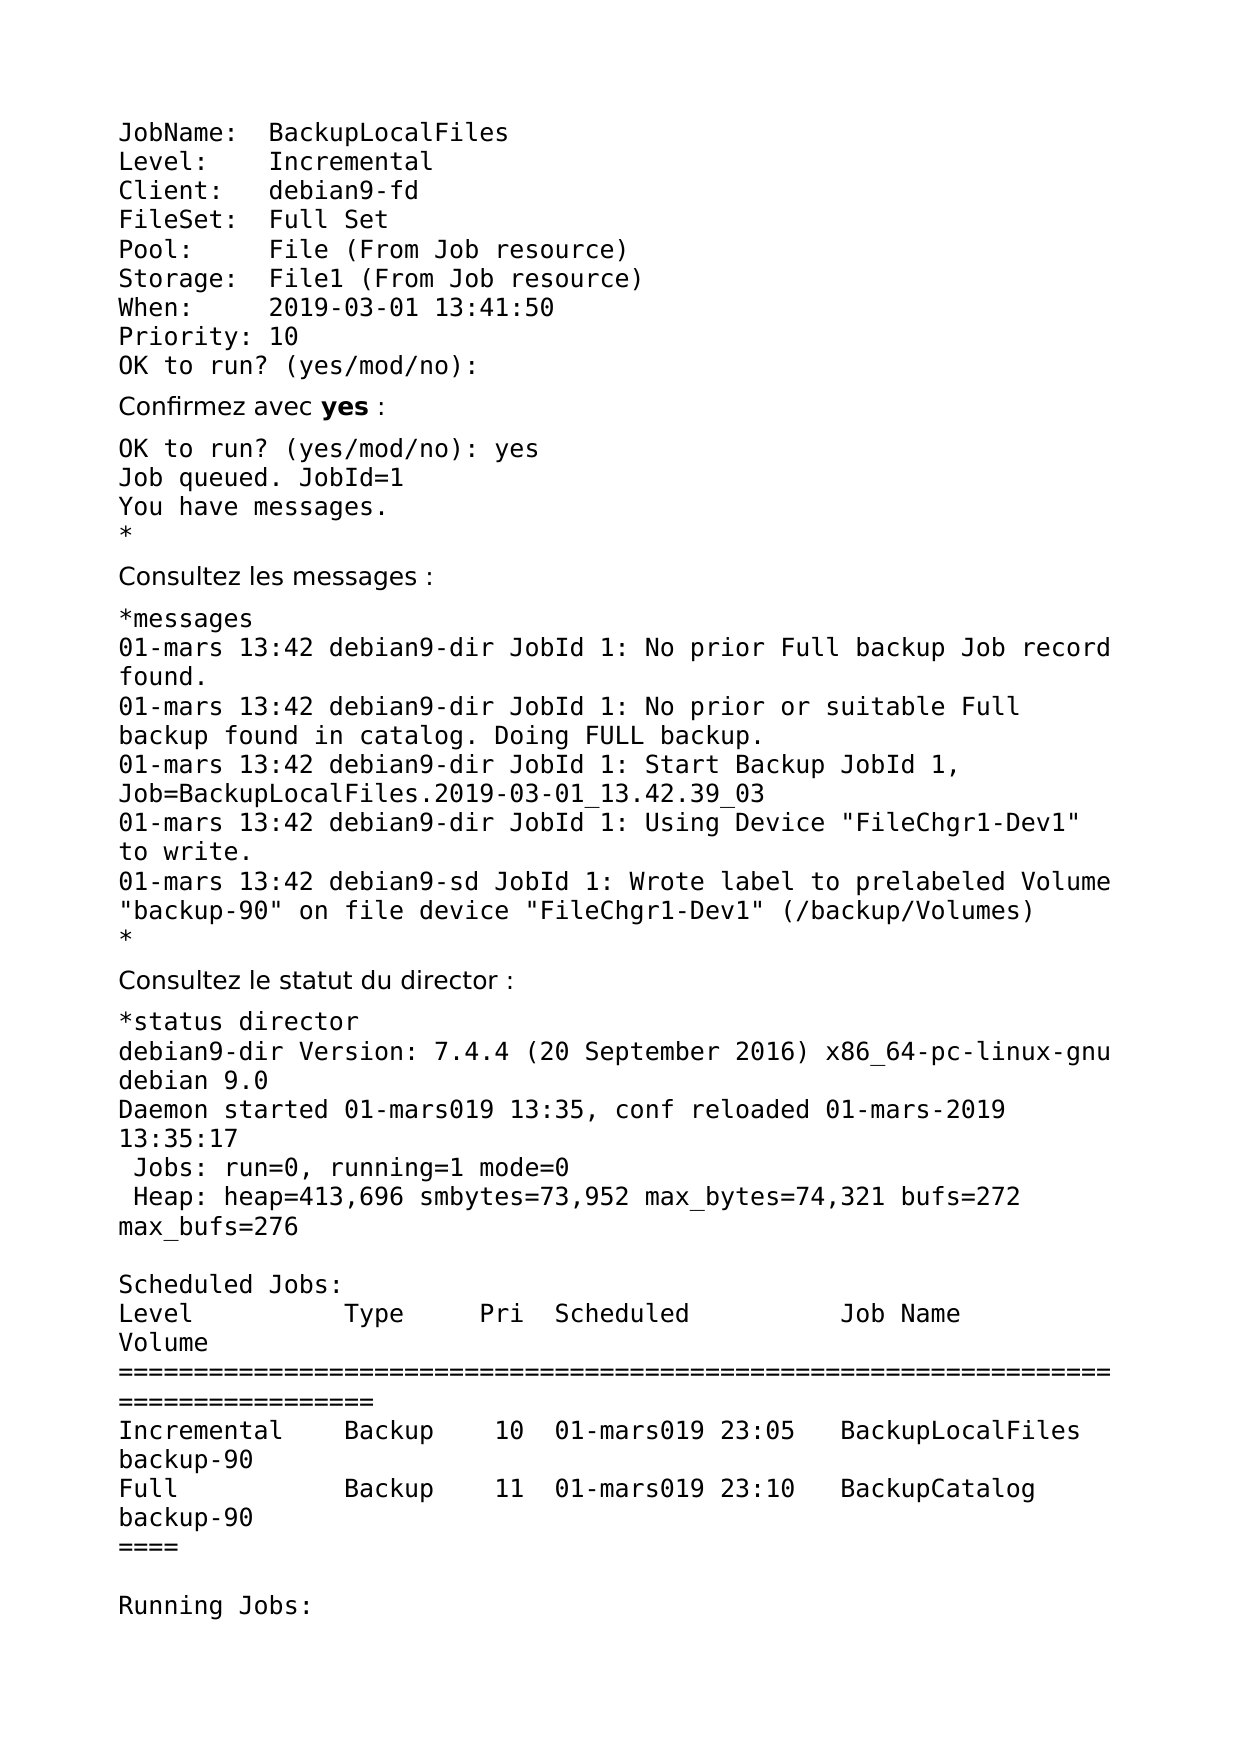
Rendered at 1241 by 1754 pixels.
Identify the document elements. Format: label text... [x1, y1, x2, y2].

text JobName: BackupLocalFiles Level: Incremental Client: debian9-fd FileSet: Full Set Pool: File (From Job resource) Storage: File1 (From Job resource) When: 2019-03-01 13:41:50 Priority: 10 OK to run? (yes/mod/no): [118, 118, 1122, 381]
text OK to run? (yes/mod/no): yes Job queued. JobId=1 You have messages. * [118, 434, 1122, 551]
text *status director debian9-dir Version: 7.4.4 (20 September 2016) x86_64-pc-linux-gnu debian 9.0 Daemon started 01-mars019 13:35, conf reloaded 01-mars-2019 13:35:17 Jobs: run=0, running=1 mode=0 Heap: heap=413,696 smbytes=73,952 max_bytes=74,321 bufs=272 max_bufs=276 Scheduled Jobs: Level Type Pri Scheduled Job Name Volume =================================================================================== Incremental Backup 10 01-mars019 23:05 BackupLocalFiles backup-90 Full Backup 11 01-mars019 23:10 BackupCatalog backup-90 ==== Running Jobs: [118, 1008, 1122, 1620]
text *messages 01-mars 13:42 debian9-dir JobId 1: No prior Full backup Job record found. 01-mars 13:42 debian9-dir JobId 1: No prior or suitable Full backup found in catalog. Doing FULL backup. 01-mars 13:42 debian9-dir JobId 1: Start Backup JobId 1, Job=BackupLocalFiles.2019-03-01_13.42.39_03 01-mars 13:42 debian9-dir JobId 1: Using Device "FileChgr1-Dev1" to write. 01-mars 13:42 debian9-sd JobId 1: Wrote label to prelabeled Volume "backup-90" on file device "FileChgr1-Dev1" (/backup/Volumes) * [118, 604, 1122, 954]
text Confirmez avec yes : [118, 392, 1122, 422]
text Consultez le statut du director : [118, 966, 1122, 995]
text Consultez les messages : [118, 562, 1122, 592]
